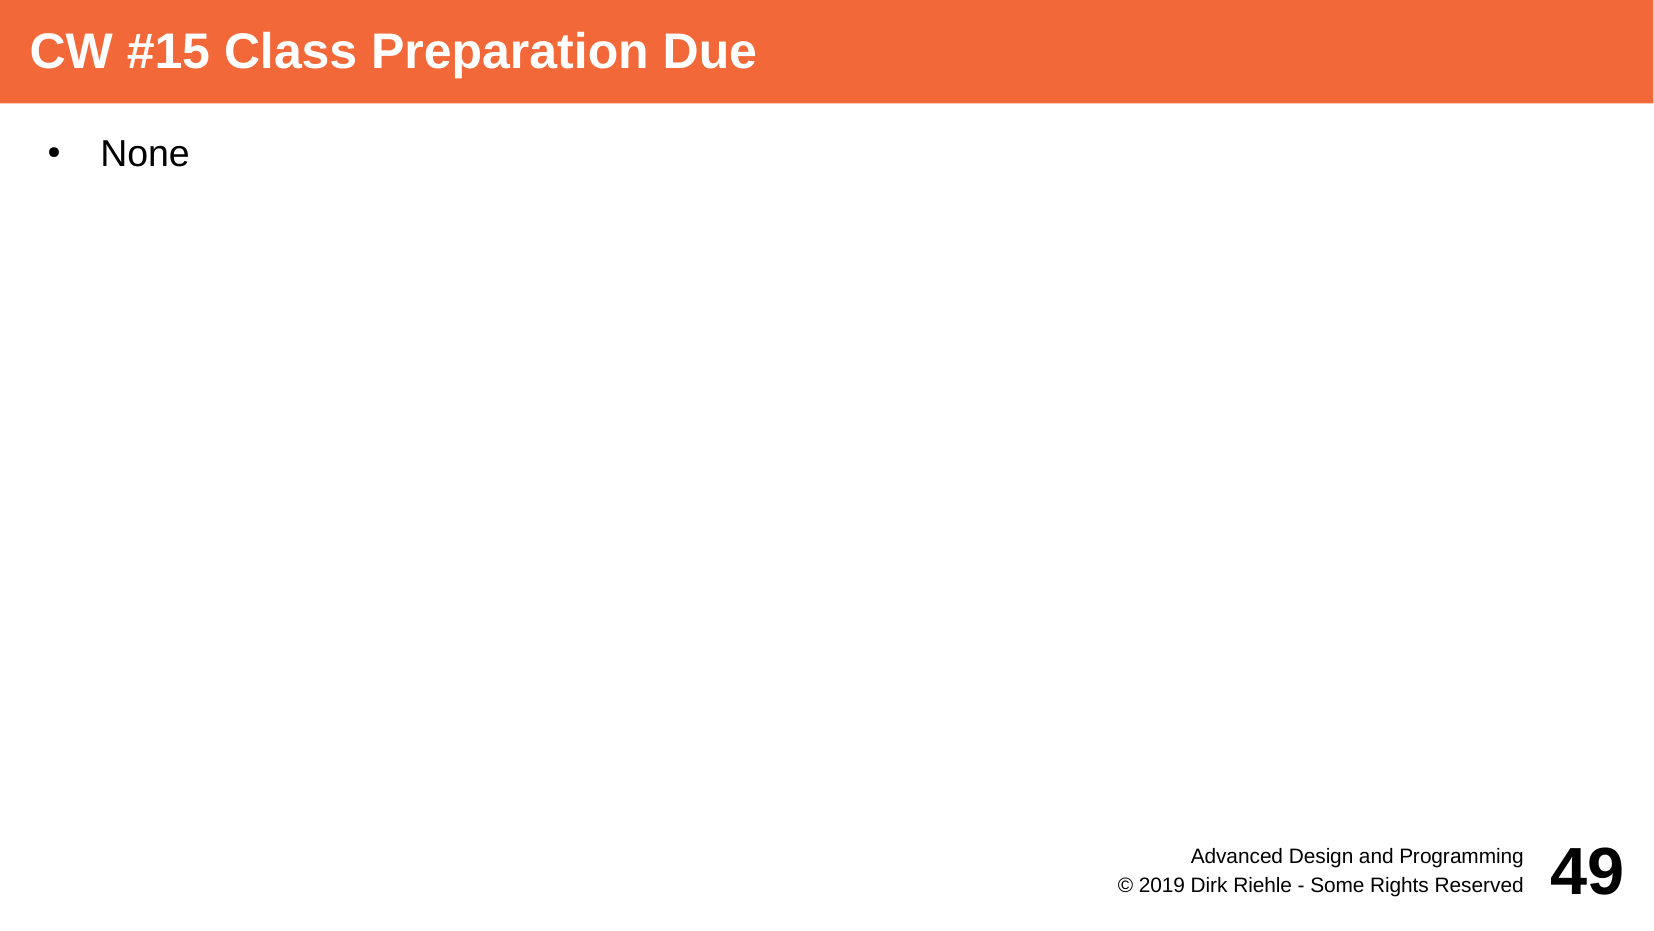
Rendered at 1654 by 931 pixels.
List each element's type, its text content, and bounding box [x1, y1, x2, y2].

list None [29, 132, 1625, 813]
title CW #15 Class Preparation Due [0, 0, 1654, 104]
